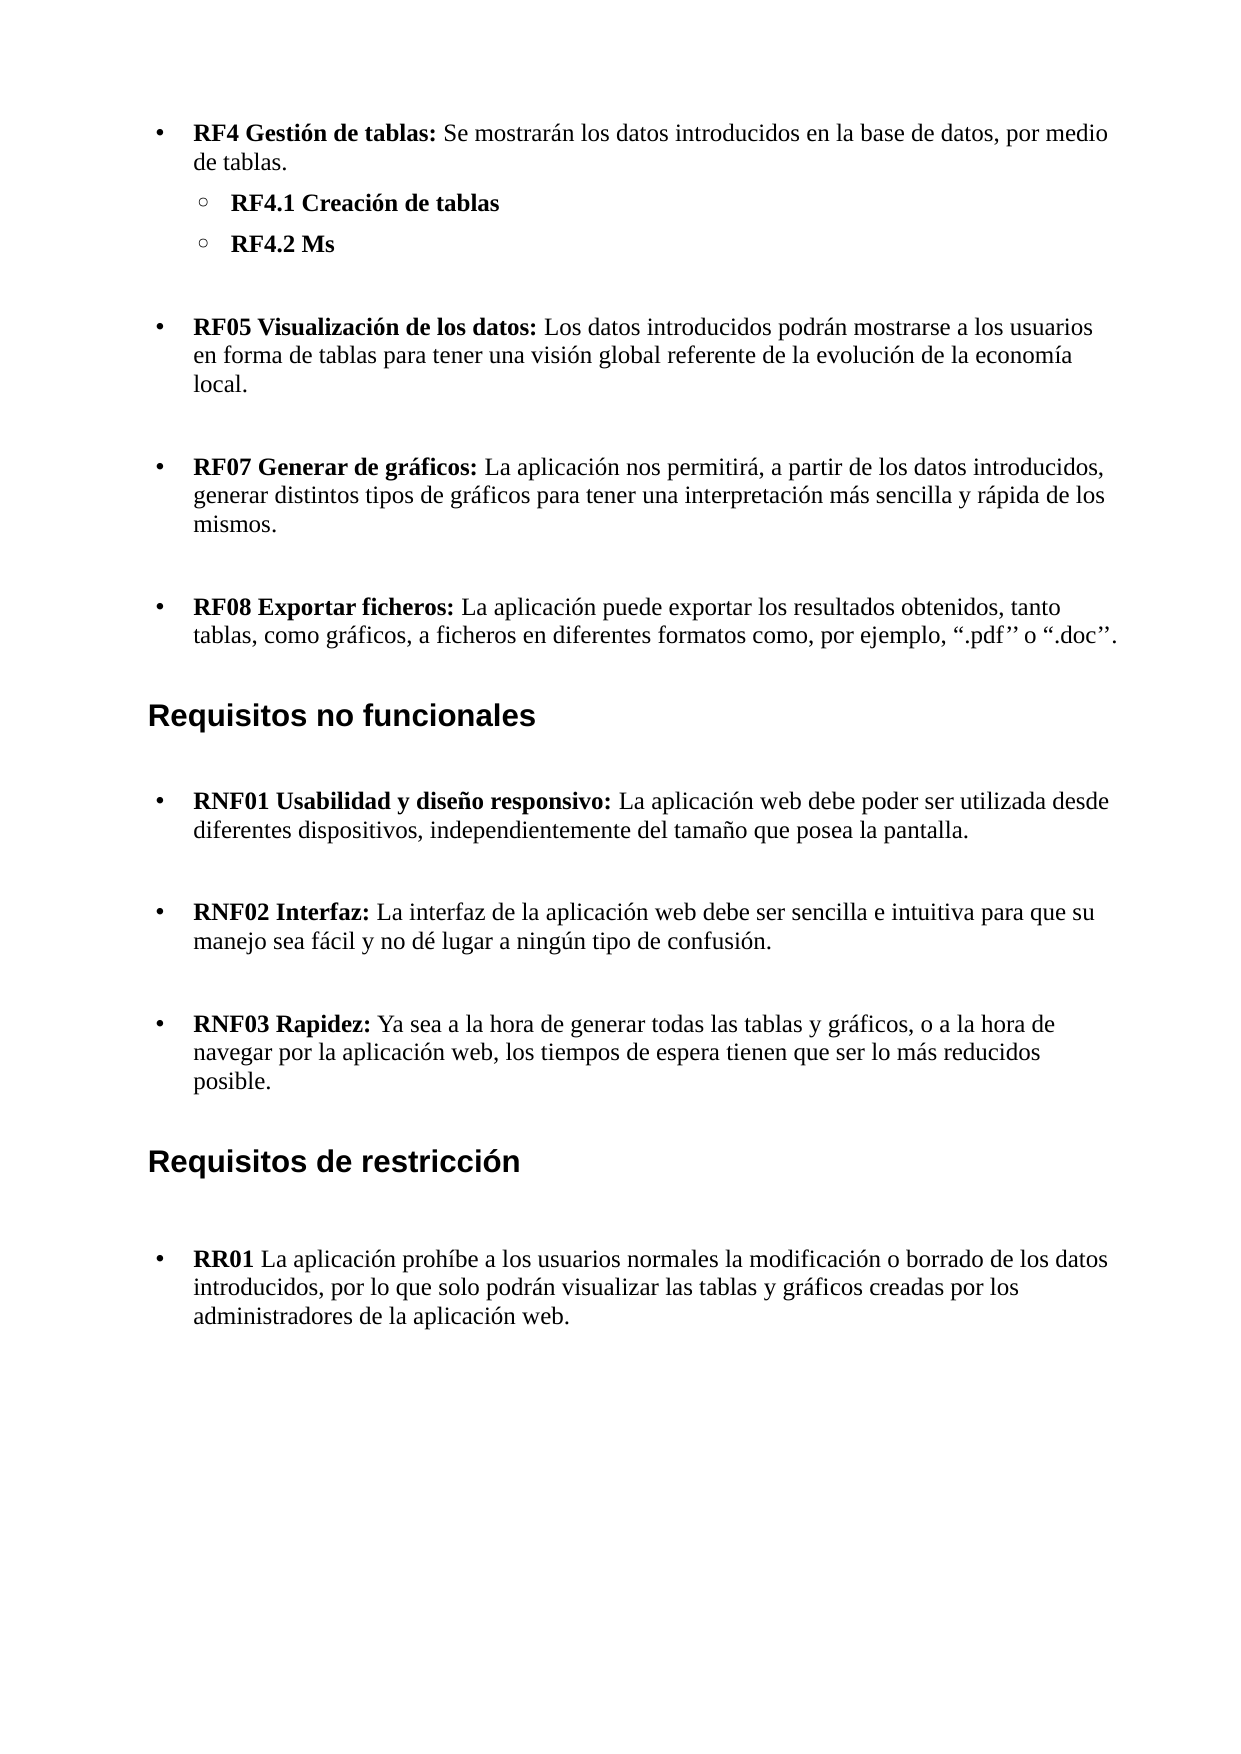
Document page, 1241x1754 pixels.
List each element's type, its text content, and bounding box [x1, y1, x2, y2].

subtitle Requisitos no funcionales [148, 697, 1122, 733]
list RF4 Gestión de tablas: Se mostrarán los datos introducidos en la base de datos, por medio de tablas. [156, 118, 1122, 176]
list RF05 Visualización de los datos: Los datos introducidos podrán mostrarse a los usuarios en forma de tablas para tener una visión global referente de la evolución de la economía local. [156, 312, 1122, 398]
list RF08 Exportar ficheros: La aplicación puede exportar los resultados obtenidos, tanto tablas, como gráficos, a ficheros en diferentes formatos como, por ejemplo, “.pdf’’ o “.doc’’. [156, 592, 1122, 649]
list RR01 La aplicación prohíbe a los usuarios normales la modificación o borrado de los datos introducidos, por lo que solo podrán visualizar las tablas y gráficos creadas por los administradores de la aplicación web. [156, 1244, 1122, 1330]
list RF4.2 Ms [193, 229, 1122, 258]
list RF4.1 Creación de tablas [193, 188, 1122, 217]
list RNF02 Interfaz: La interfaz de la aplicación web debe ser sencilla e intuitiva para que su manejo sea fácil y no dé lugar a ningún tipo de confusión. [156, 897, 1122, 955]
list RNF03 Rapidez: Ya sea a la hora de generar todas las tablas y gráficos, o a la hora de navegar por la aplicación web, los tiempos de espera tienen que ser lo más reducidos posible. [156, 1009, 1122, 1095]
list RF07 Generar de gráficos: La aplicación nos permitirá, a partir de los datos introducidos, generar distintos tipos de gráficos para tener una interpretación más sencilla y rápida de los mismos. [156, 452, 1122, 538]
list RNF01 Usabilidad y diseño responsivo: La aplicación web debe poder ser utilizada desde diferentes dispositivos, independientemente del tamaño que posea la pantalla. [156, 786, 1122, 844]
subtitle Requisitos de restricción [148, 1143, 1122, 1179]
